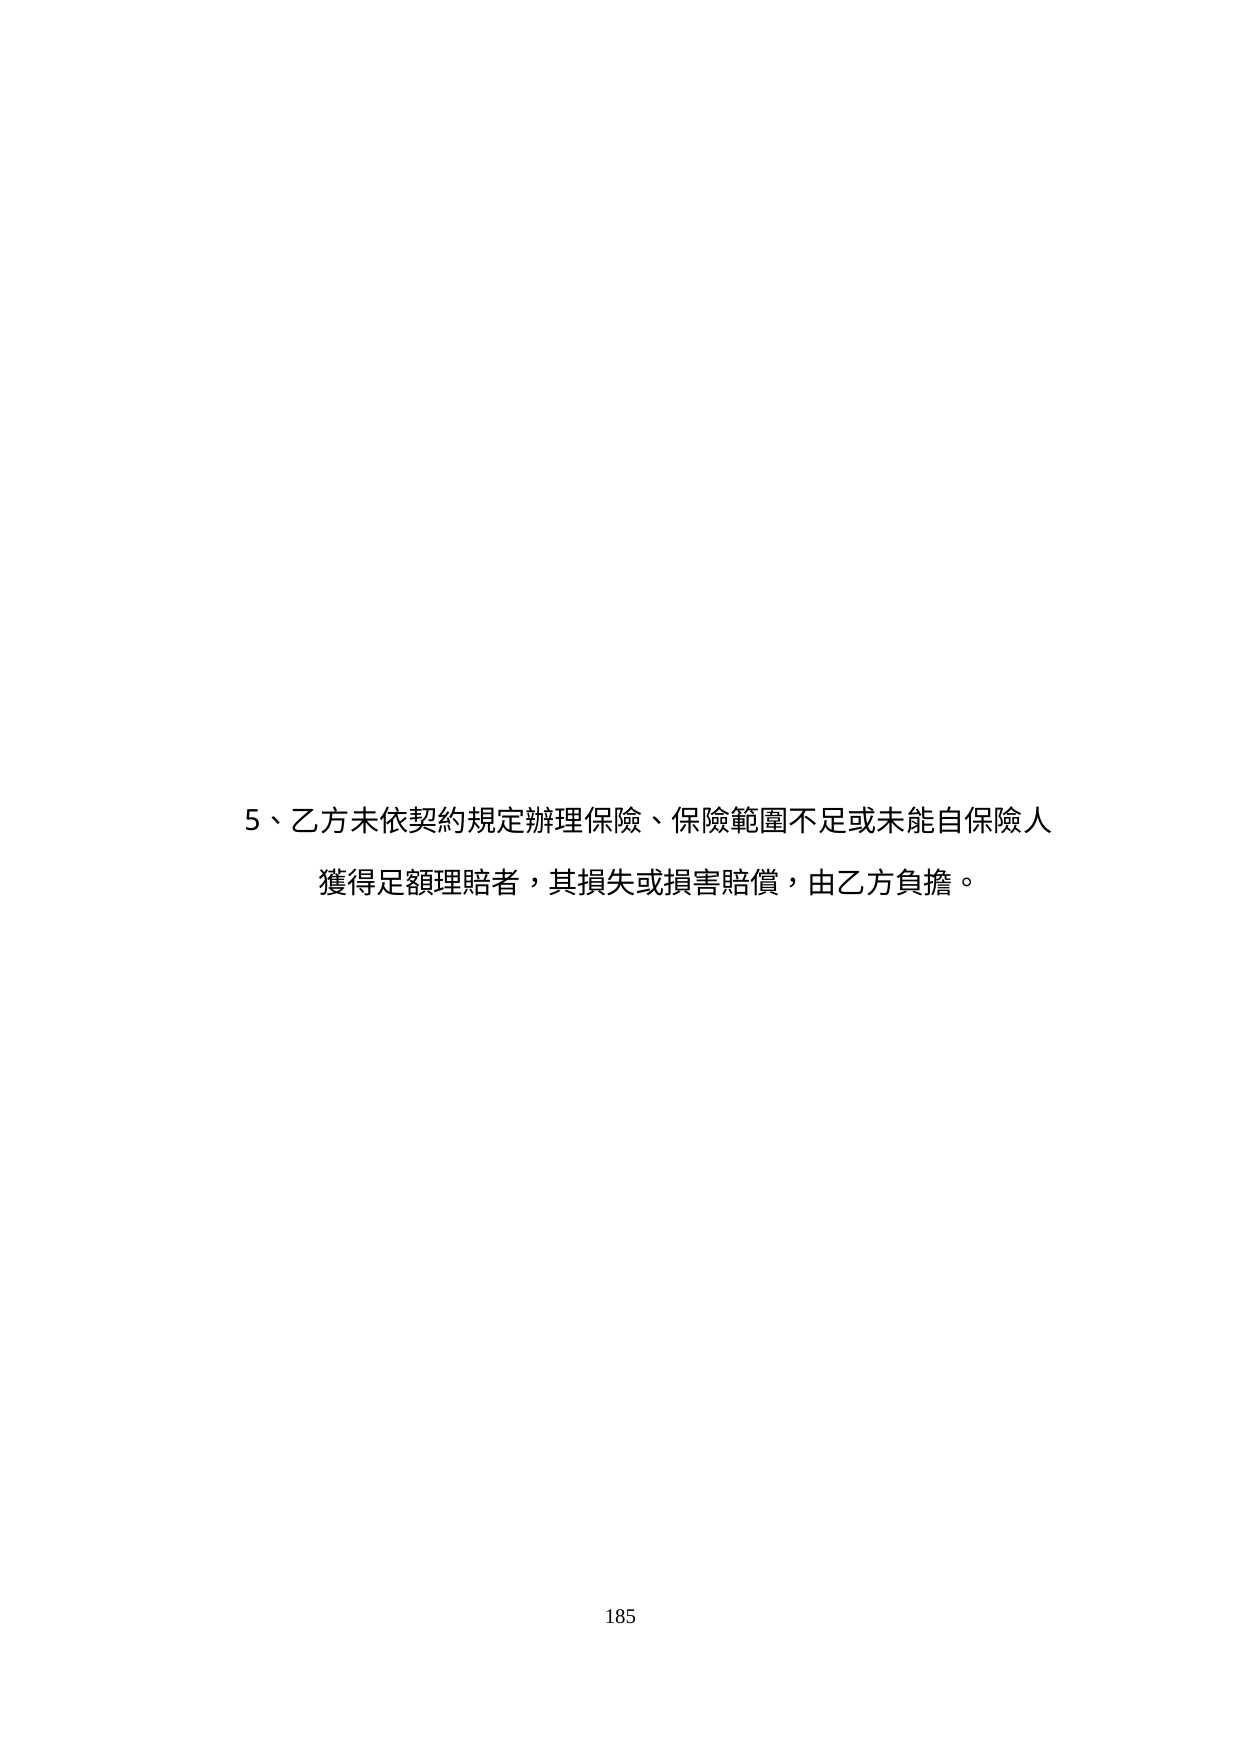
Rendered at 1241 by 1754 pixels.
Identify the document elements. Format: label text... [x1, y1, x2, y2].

list 乙方未依契約規定辦理保險、保險範圍不足或未能自保險人獲得足額理賠者，其損失或損害賠償，由乙方負擔。 [244, 777, 1053, 902]
